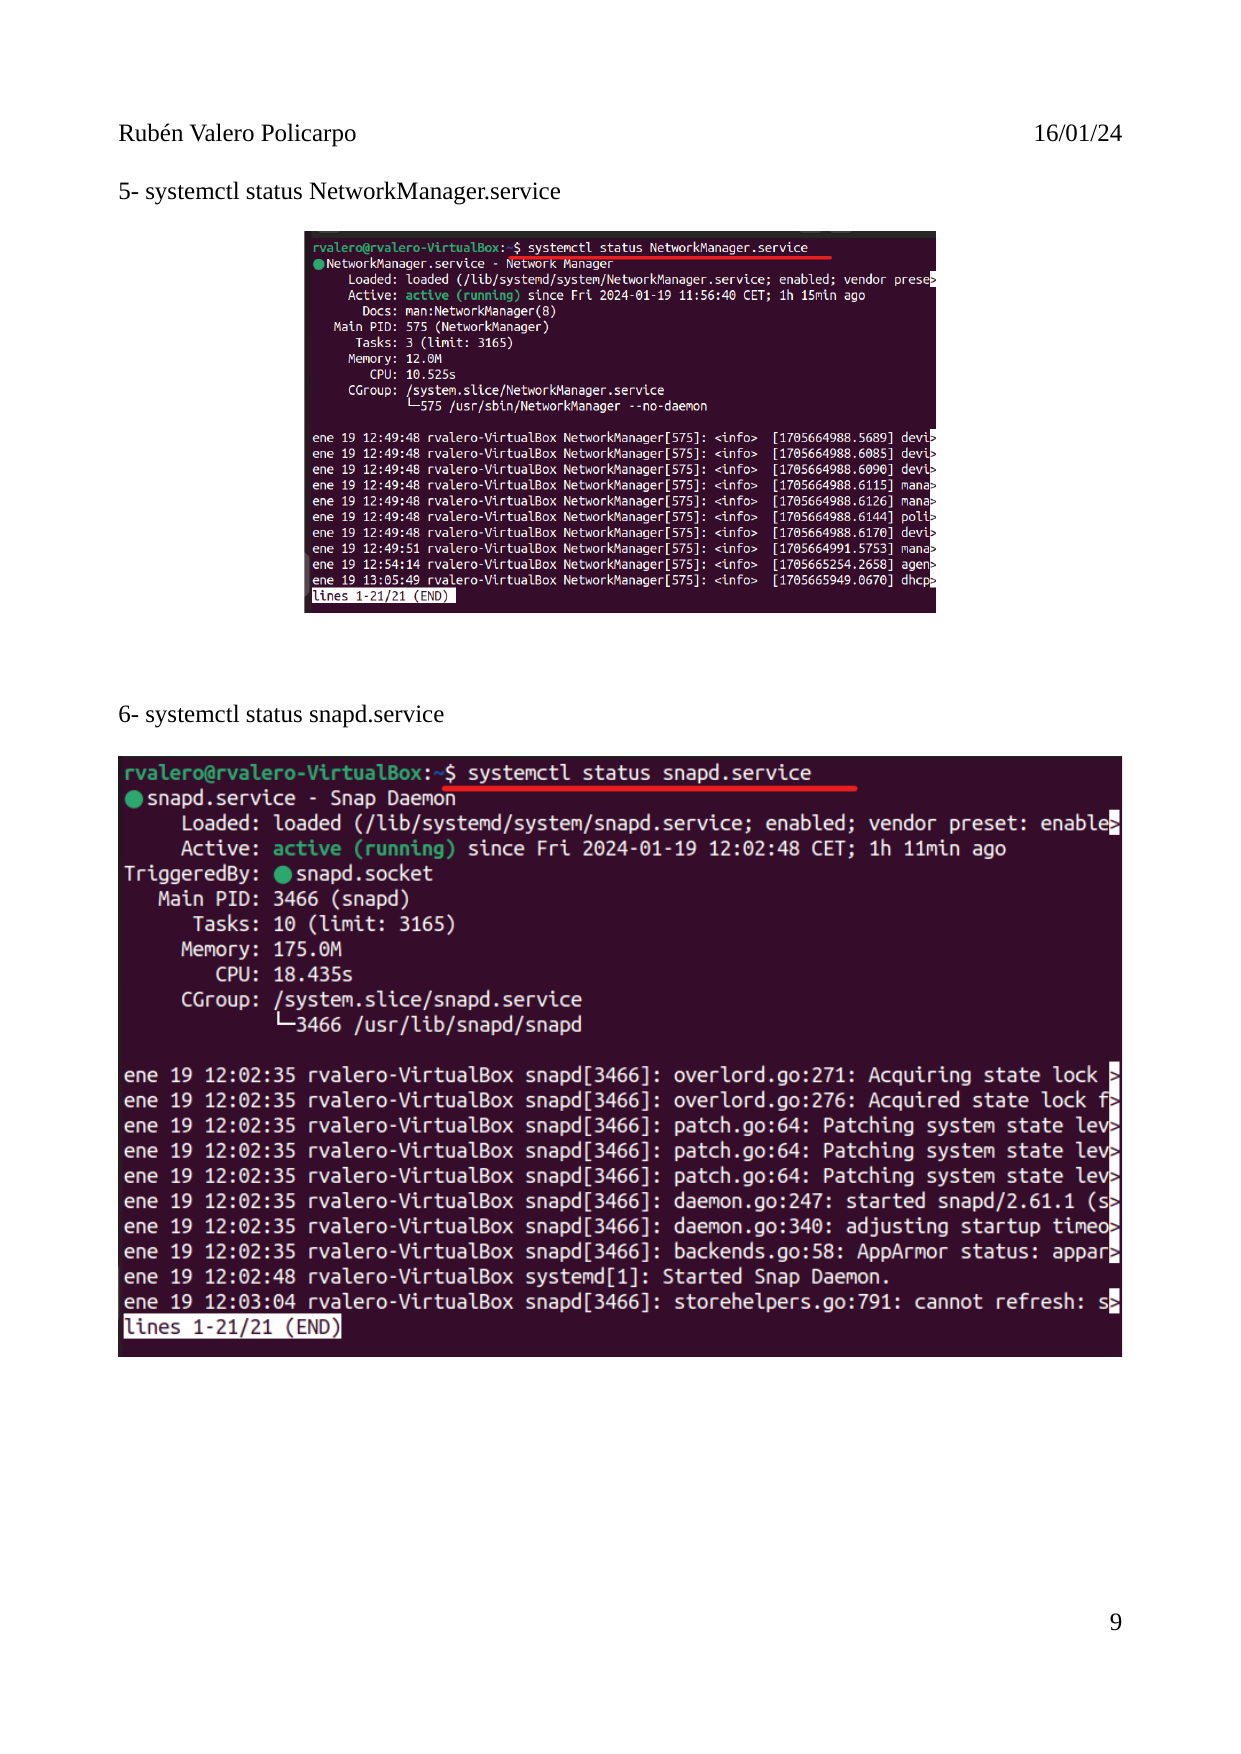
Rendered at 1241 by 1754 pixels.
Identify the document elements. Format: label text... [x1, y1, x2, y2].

picture [118, 756, 1123, 1357]
text 5- systemctl status NetworkManager.service [118, 176, 1122, 205]
picture [304, 231, 936, 613]
text 6- systemctl status snapd.service [118, 699, 1122, 728]
